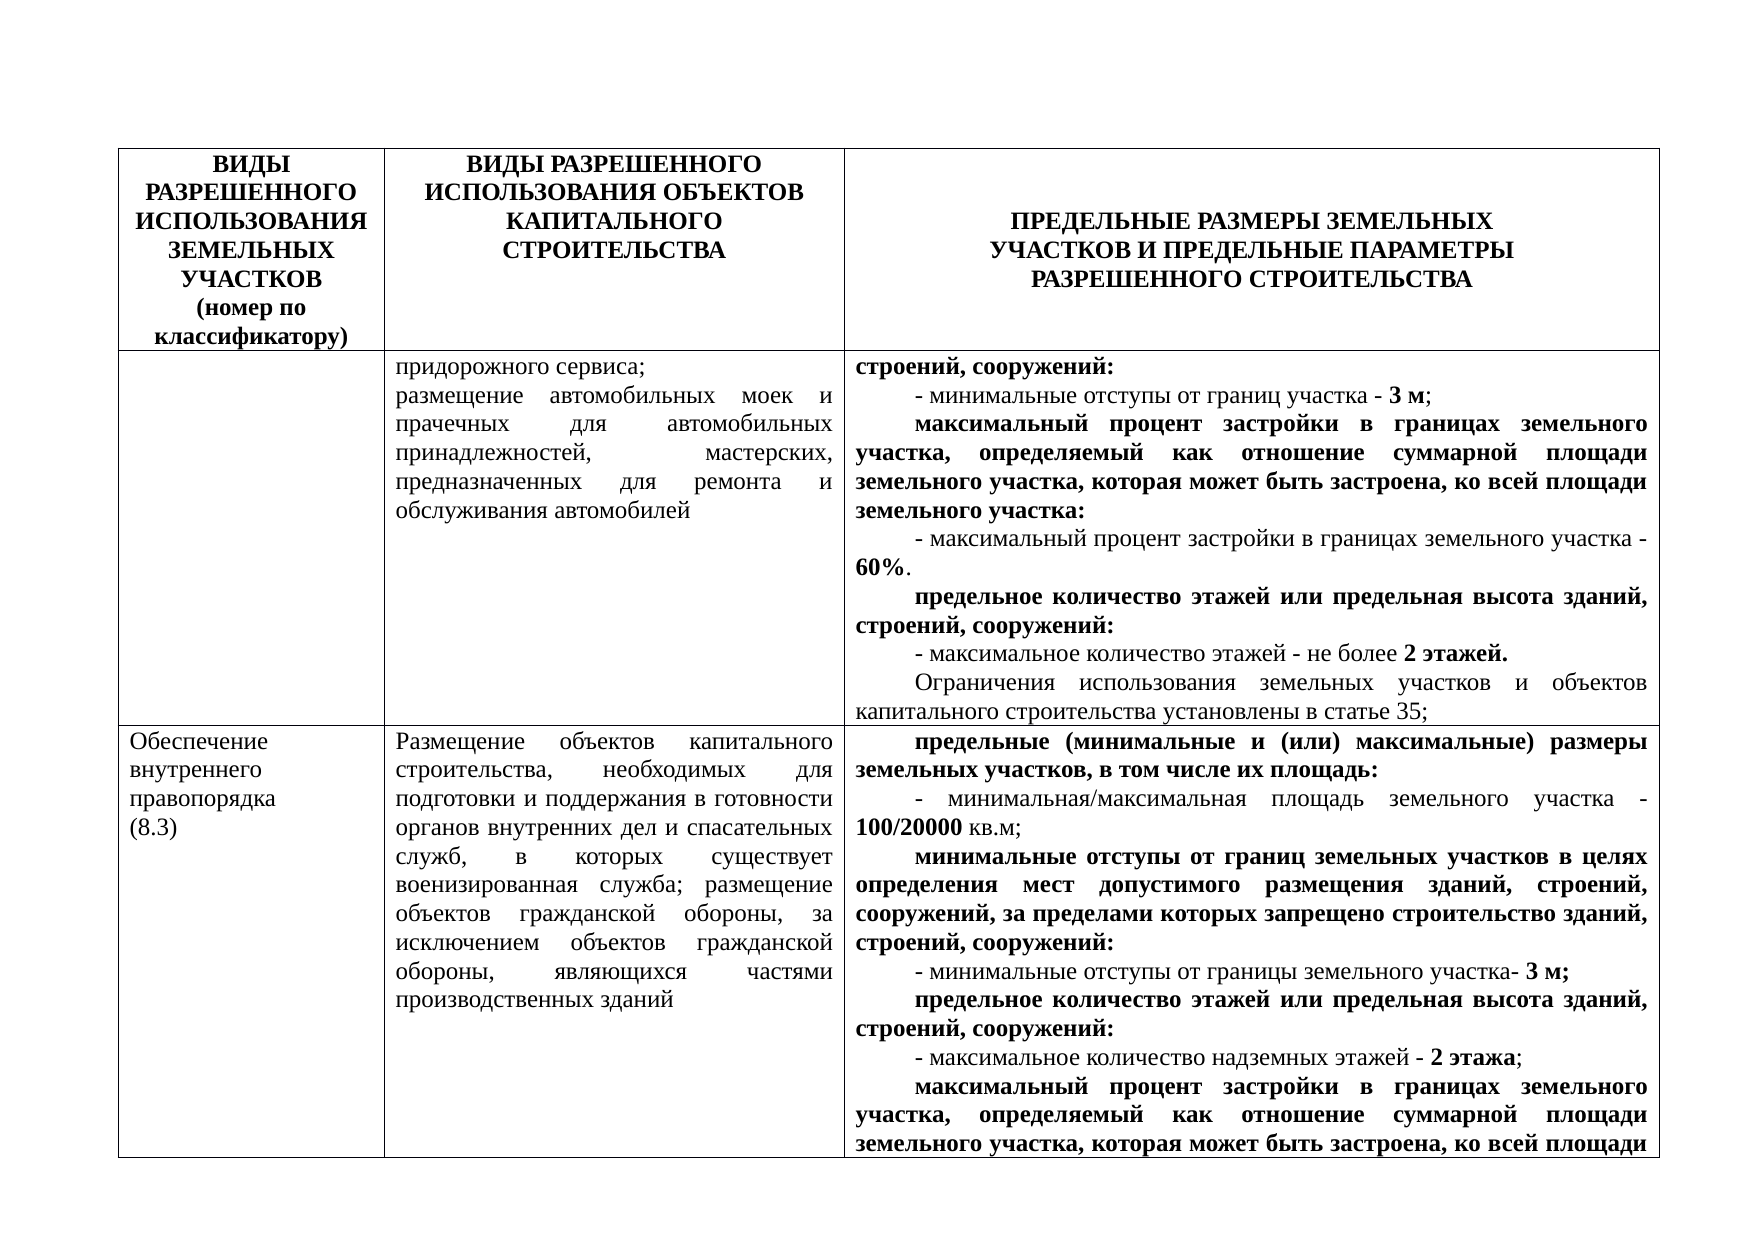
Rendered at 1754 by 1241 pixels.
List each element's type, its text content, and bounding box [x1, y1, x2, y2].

table_cell Размещение объектов капитального строительства, необходимых для подготовки и поддержания в готовности органов внутренних дел и спасательных служб, в которых существует военизированная служба; размещение объектов гражданской обороны, за исключением объектов гражданской обороны, являющихся частями производственных зданий [385, 726, 844, 1157]
table_header ПРЕДЕЛЬНЫЕ РАЗМЕРЫ ЗЕМЕЛЬНЫХ УЧАСТКОВ И ПРЕДЕЛЬНЫЕ ПАРАМЕТРЫ РАЗРЕШЕННОГО СТРОИТЕЛЬСТВА [845, 149, 1659, 350]
table_header ВИДЫ РАЗРЕШЕННОГО ИСПОЛЬЗОВАНИЯ ОБЪЕКТОВ КАПИТАЛЬНОГО СТРОИТЕЛЬСТВА [385, 149, 844, 350]
table_cell [119, 351, 384, 725]
table_cell предельные (минимальные и (или) максимальные) размеры земельных участков, в том числе их площадь: - минимальная/максимальная площадь земельного участка - 100/20000 кв.м; минимальные отступы от границ земельных участков в целях определения мест допустимого размещения зданий, строений, сооружений, за пределами которых запрещено строительство зданий, строений, сооружений: - минимальные отступы от границы земельного участка- 3 м; предельное количество этажей или предельная высота зданий, строений, сооружений: - максимальное количество надземных этажей - 2 этажа; максимальный процент застройки в границах земельного участка, определяемый как отношение суммарной площади земельного участка, которая может быть застроена, ко всей площади [845, 726, 1659, 1157]
table_cell Обеспечение внутреннего правопорядка (8.3) [119, 726, 384, 1157]
table_cell придорожного сервиса; размещение автомобильных моек и прачечных для автомобильных принадлежностей, мастерских, предназначенных для ремонта и обслуживания автомобилей [385, 351, 844, 725]
table_cell строений, сооружений: - минимальные отступы от границ участка - 3 м; максимальный процент застройки в границах земельного участка, определяемый как отношение суммарной площади земельного участка, которая может быть застроена, ко всей площади земельного участка: - максимальный процент застройки в границах земельного участка - 60%. предельное количество этажей или предельная высота зданий, строений, сооружений: - максимальное количество этажей - не более 2 этажей. Ограничения использования земельных участков и объектов капитального строительства установлены в статье 35; [845, 351, 1659, 725]
table_header ВИДЫ РАЗРЕШЕННОГО ИСПОЛЬЗОВАНИЯ ЗЕМЕЛЬНЫХ УЧАСТКОВ (номер по классификатору) [119, 149, 384, 350]
